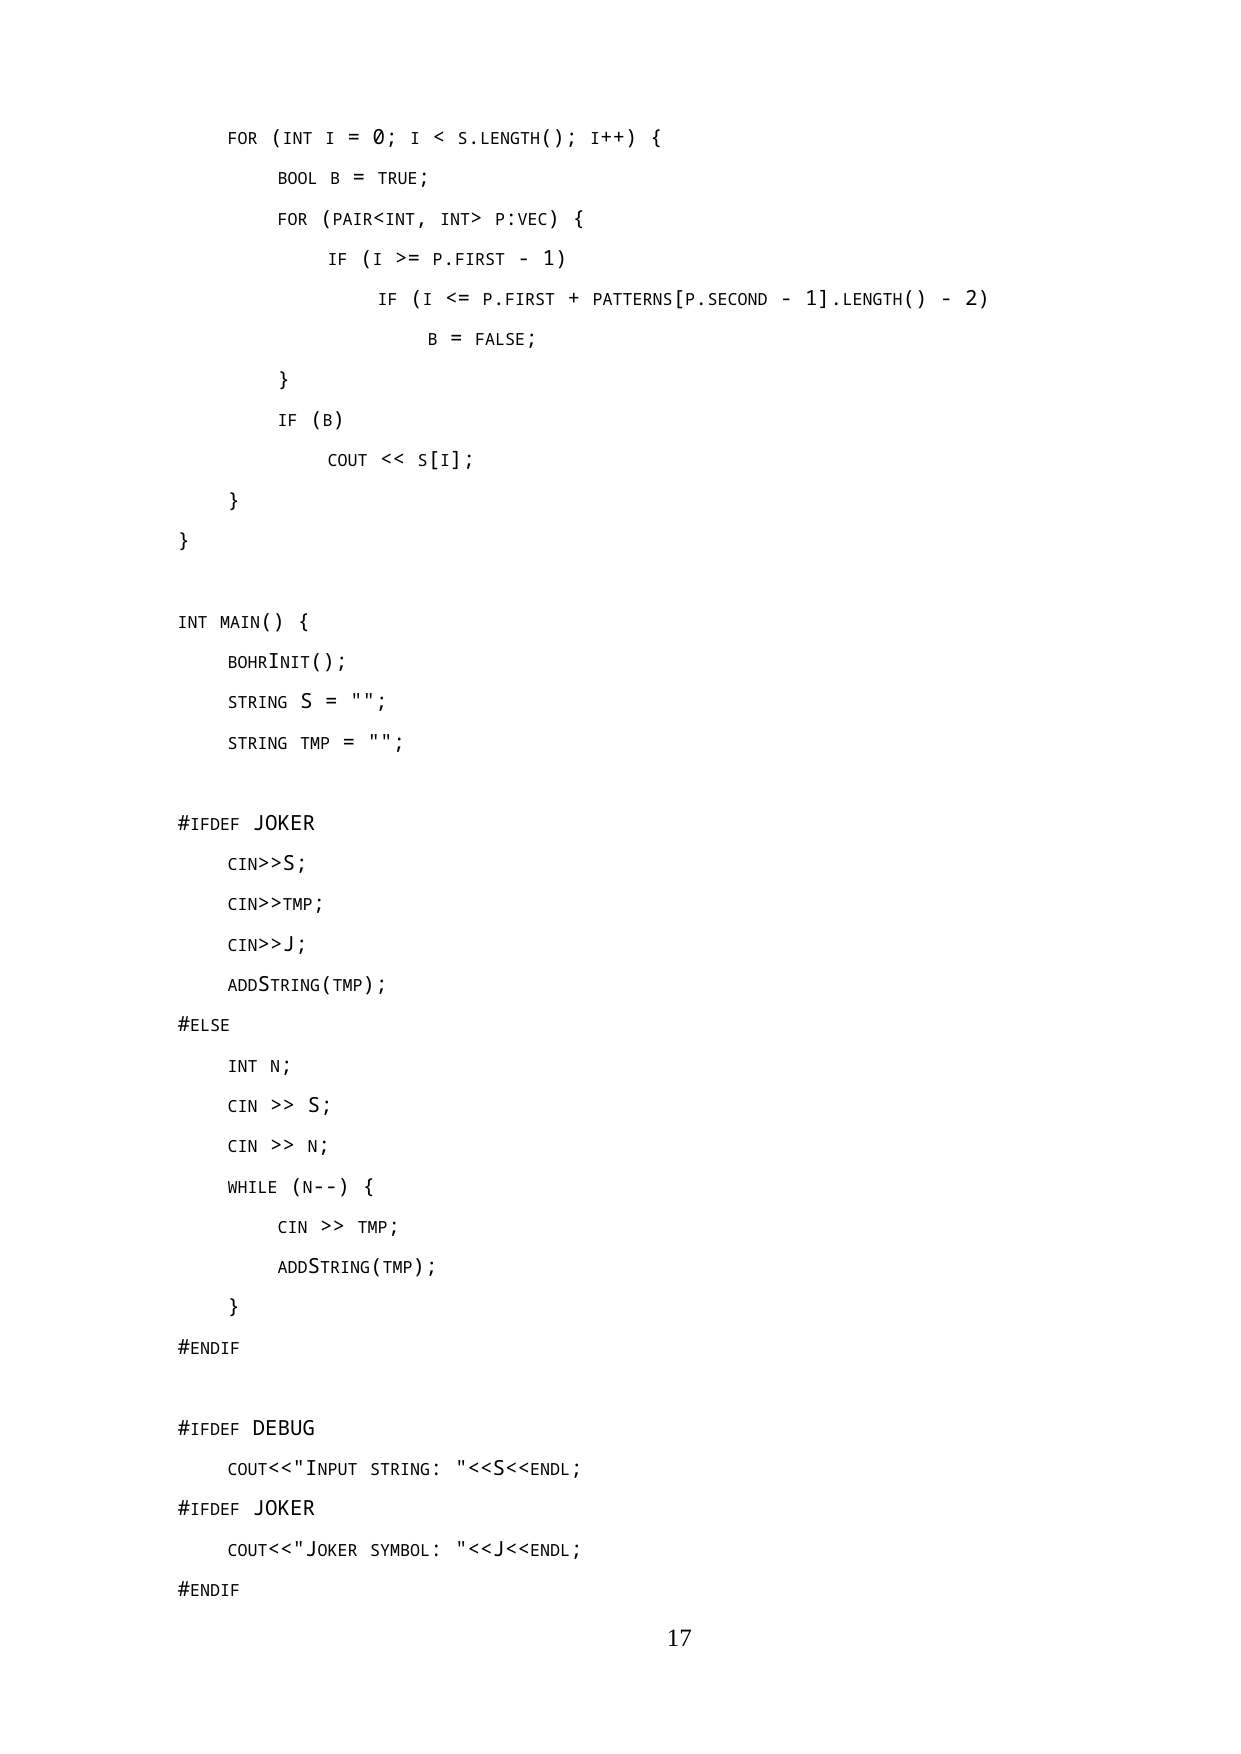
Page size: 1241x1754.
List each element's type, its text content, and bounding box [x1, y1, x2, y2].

text cin>>J; [177, 929, 1181, 957]
text cout << s[i]; [177, 444, 1181, 473]
text int main() { [177, 606, 1181, 634]
text cin>>S; [177, 848, 1181, 877]
text string S = ""; [177, 687, 1181, 715]
text #endif [177, 1574, 1181, 1603]
text while (n--) { [177, 1171, 1181, 1199]
text } [177, 525, 1181, 553]
text if (i >= p.first - 1) [177, 243, 1181, 271]
text cin >> n; [177, 1130, 1181, 1159]
text #endif [177, 1332, 1181, 1360]
text #ifdef DEBUG [177, 1413, 1181, 1441]
text #else [177, 1009, 1181, 1038]
text int n; [177, 1050, 1181, 1078]
text for (int i = 0; i < s.length(); i++) { [177, 122, 1181, 150]
text bohrInit(); [177, 646, 1181, 675]
text b = false; [177, 323, 1181, 352]
text } [177, 485, 1181, 513]
text if (b) [177, 404, 1181, 433]
text } [177, 1292, 1181, 1320]
text bool b = true; [177, 162, 1181, 191]
text cin >> tmp; [177, 1211, 1181, 1239]
text for (pair<int, int> p:vec) { [177, 203, 1181, 231]
text #ifdef JOKER [177, 1493, 1181, 1522]
text if (i <= p.first + patterns[p.second - 1].length() - 2) [177, 283, 1181, 312]
text string tmp = ""; [177, 727, 1181, 755]
text addString(tmp); [177, 969, 1181, 998]
text cin >> S; [177, 1090, 1181, 1118]
text #ifdef JOKER [177, 808, 1181, 836]
text cout<<"Input string: "<<S<<endl; [177, 1453, 1181, 1482]
text cin>>tmp; [177, 888, 1181, 917]
text cout<<"Joker symbol: "<<J<<endl; [177, 1534, 1181, 1562]
text } [177, 364, 1181, 392]
text addString(tmp); [177, 1251, 1181, 1280]
